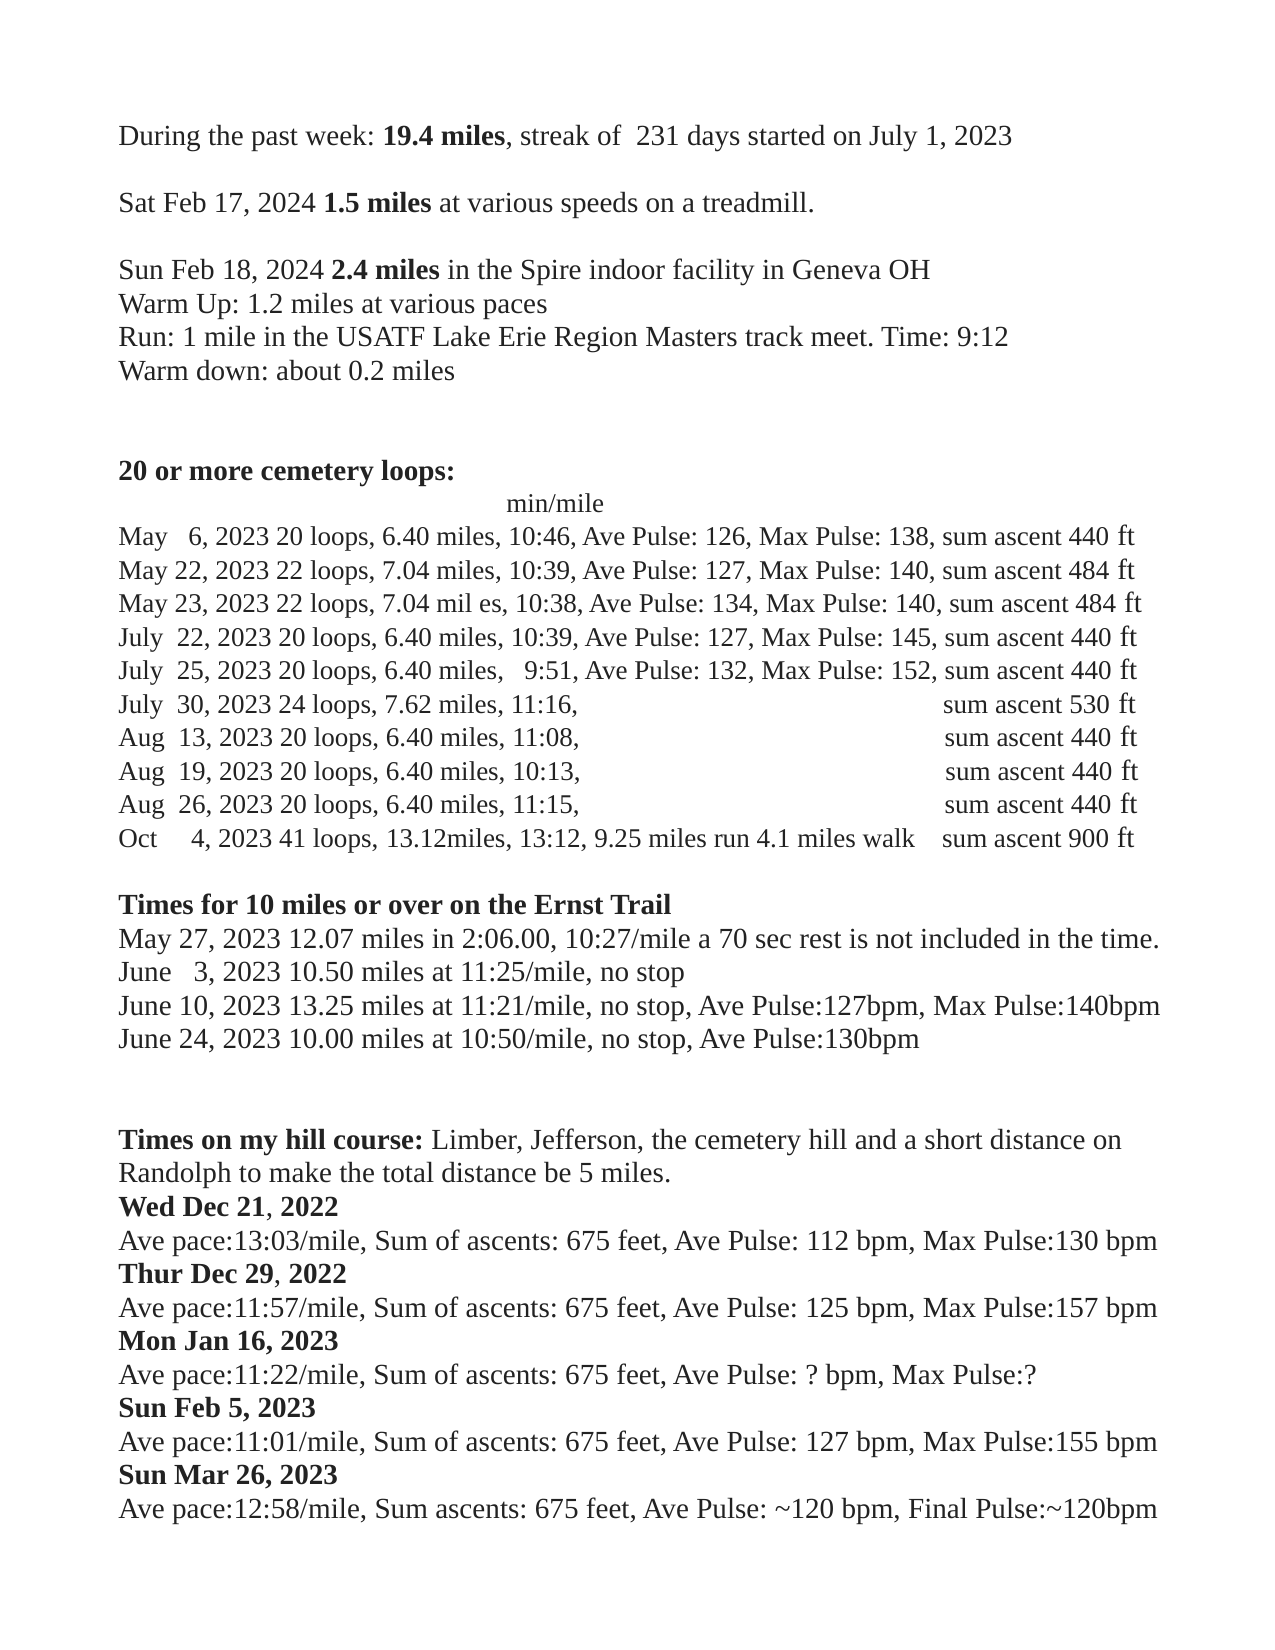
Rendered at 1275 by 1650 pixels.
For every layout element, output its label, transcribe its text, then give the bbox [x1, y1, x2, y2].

text Mon Jan 16, 2023 [118, 1323, 1161, 1357]
text July 25, 2023 20 loops, 6.40 miles, 9:51, Ave Pulse: 132, Max Pulse: 152, sum ascent 440 ft [118, 652, 1161, 686]
text Sun Feb 18, 2024 2.4 miles in the Spire indoor facility in Geneva OH [118, 252, 1161, 286]
text Wed Dec 21, 2022 [118, 1189, 1161, 1223]
text Warm down: about 0.2 miles [118, 353, 1161, 386]
text Warm Up: 1.2 miles at various paces [118, 286, 1161, 319]
text May 22, 2023 22 loops, 7.04 miles, 10:39, Ave Pulse: 127, Max Pulse: 140, sum ascent 484 ft [118, 552, 1161, 585]
text May 6, 2023 20 loops, 6.40 miles, 10:46, Ave Pulse: 126, Max Pulse: 138, sum ascent 440 ft [118, 518, 1161, 552]
text Sat Feb 17, 2024 1.5 miles at various speeds on a treadmill. [118, 185, 1161, 219]
text May 27, 2023 12.07 miles in 2:06.00, 10:27/mile a 70 sec rest is not included in the time. [118, 921, 1161, 954]
text Aug 26, 2023 20 loops, 6.40 miles, 11:15, sum ascent 440 ft [118, 787, 1161, 820]
text Sun Feb 5, 2023 [118, 1390, 1161, 1424]
text Ave pace:11:22/mile, Sum of ascents: 675 feet, Ave Pulse: ? bpm, Max Pulse:? [118, 1357, 1161, 1390]
text Oct 4, 2023 41 loops, 13.12miles, 13:12, 9.25 miles run 4.1 miles walk sum ascent 900 ft [118, 820, 1161, 854]
text Aug 13, 2023 20 loops, 6.40 miles, 11:08, sum ascent 440 ft [118, 719, 1161, 753]
text Ave pace:11:01/mile, Sum of ascents: 675 feet, Ave Pulse: 127 bpm, Max Pulse:155 bpm [118, 1424, 1161, 1457]
text Aug 19, 2023 20 loops, 6.40 miles, 10:13, sum ascent 440 ft [118, 753, 1161, 787]
text Times on my hill course: Limber, Jefferson, the cemetery hill and a short distance on Randolph to make the total distance be 5 miles. [118, 1122, 1161, 1189]
text July 30, 2023 24 loops, 7.62 miles, 11:16, sum ascent 530 ft [118, 686, 1161, 719]
text June 24, 2023 10.00 miles at 10:50/mile, no stop, Ave Pulse:130bpm [118, 1021, 1161, 1055]
text min/mile [118, 487, 1161, 518]
text May 23, 2023 22 loops, 7.04 mil es, 10:38, Ave Pulse: 134, Max Pulse: 140, sum ascent 484 ft [118, 585, 1161, 619]
text Ave pace:13:03/mile, Sum of ascents: 675 feet, Ave Pulse: 112 bpm, Max Pulse:130 bpm [118, 1223, 1161, 1256]
text Sun Mar 26, 2023 [118, 1457, 1161, 1491]
text Ave pace:12:58/mile, Sum ascents: 675 feet, Ave Pulse: ~120 bpm, Final Pulse:~120bpm [118, 1491, 1161, 1524]
text Thur Dec 29, 2022 [118, 1256, 1161, 1290]
text Times for 10 miles or over on the Ernst Trail [118, 887, 1161, 921]
text During the past week: 19.4 miles, streak of 231 days started on July 1, 2023 [118, 118, 1161, 152]
text Ave pace:11:57/mile, Sum of ascents: 675 feet, Ave Pulse: 125 bpm, Max Pulse:157 bpm [118, 1290, 1161, 1323]
text Run: 1 mile in the USATF Lake Erie Region Masters track meet. Time: 9:12 [118, 319, 1161, 353]
text June 10, 2023 13.25 miles at 11:21/mile, no stop, Ave Pulse:127bpm, Max Pulse:140bpm [118, 988, 1161, 1021]
text June 3, 2023 10.50 miles at 11:25/mile, no stop [118, 954, 1161, 988]
text 20 or more cemetery loops: [118, 453, 1161, 487]
text July 22, 2023 20 loops, 6.40 miles, 10:39, Ave Pulse: 127, Max Pulse: 145, sum ascent 440 ft [118, 619, 1161, 652]
